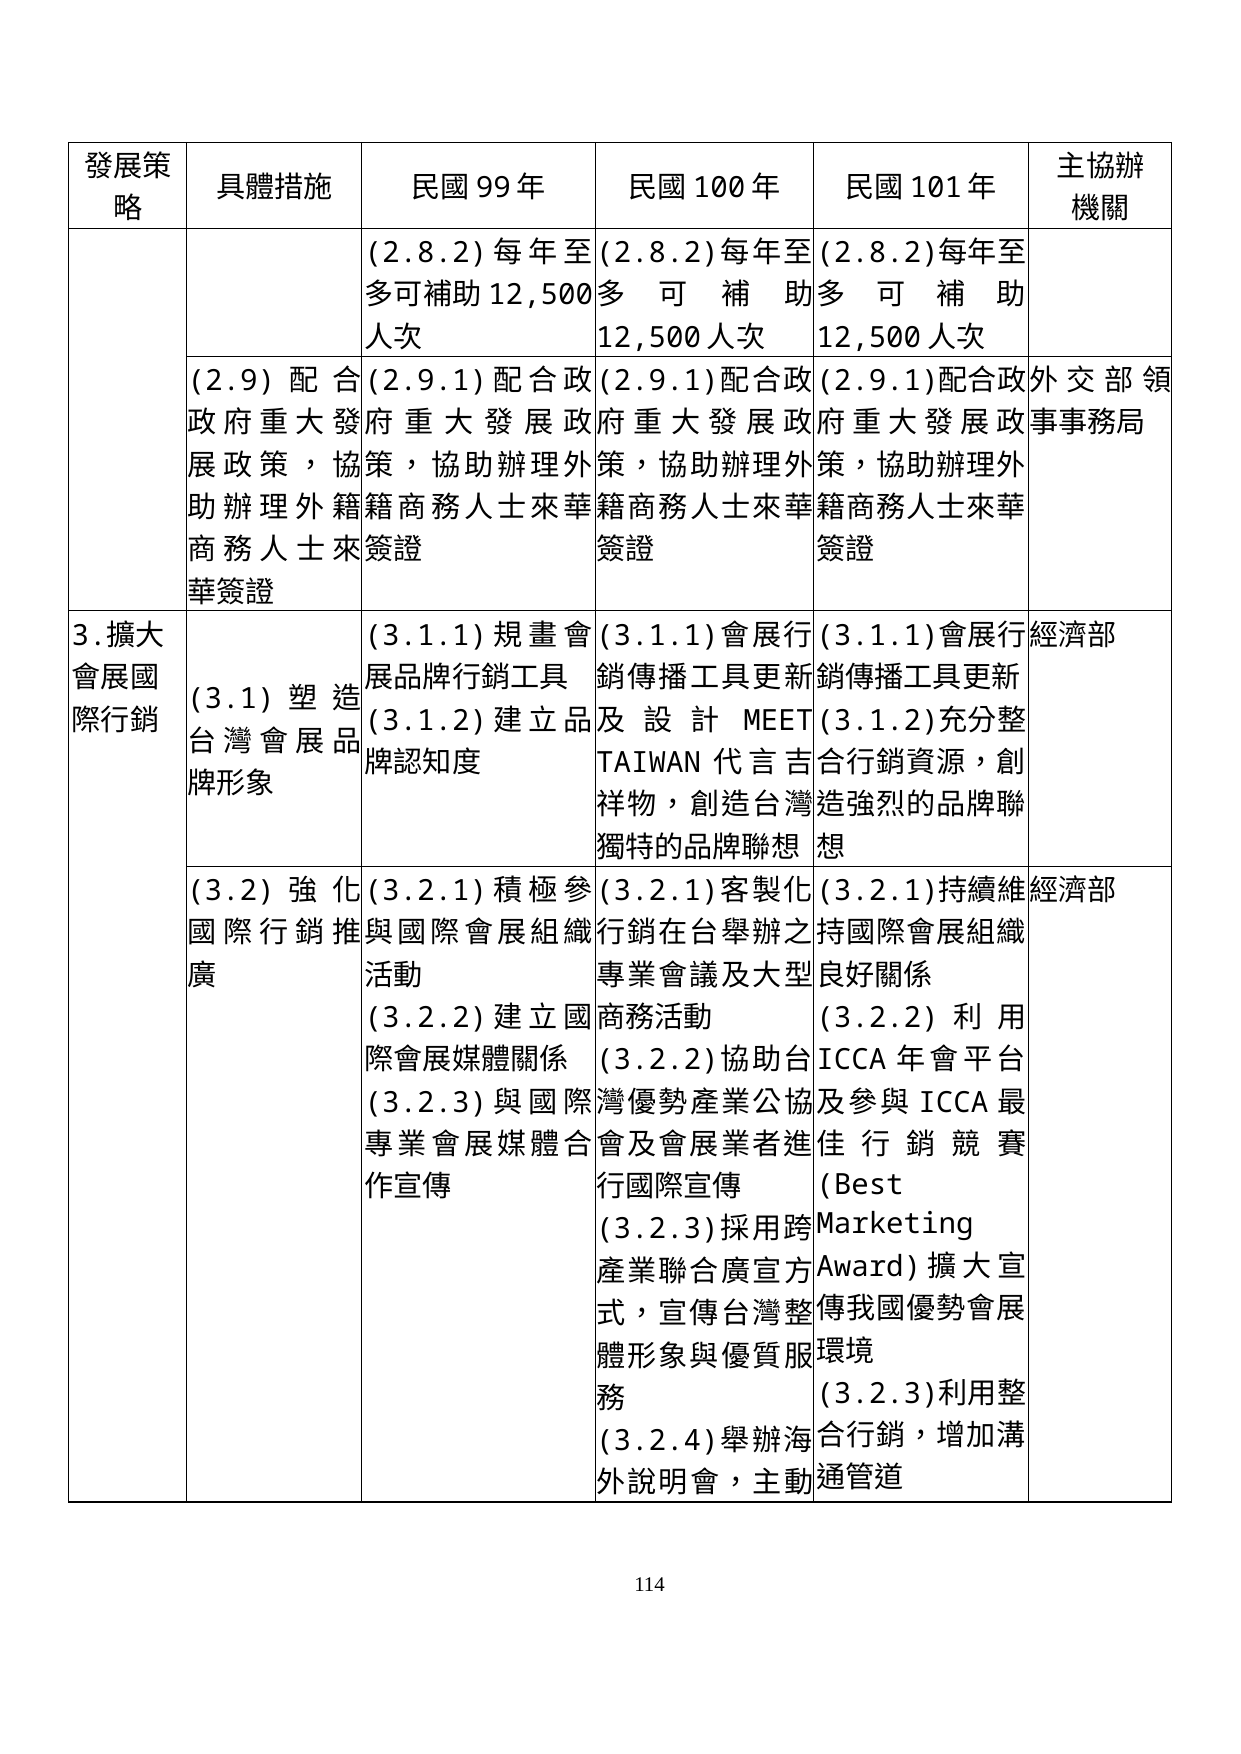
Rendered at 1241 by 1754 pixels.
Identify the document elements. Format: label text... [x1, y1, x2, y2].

table_cell (3.2.1)持續維持國際會展組織良好關係 (3.2.2)利用ICCA年會平台及參與ICCA最佳行銷競賽(Best Marketing Award)擴大宣傳我國優勢會展環境 (3.2.3)利用整合行銷，增加溝通管道 [814, 867, 1028, 1501]
table_header 發展策略 [69, 143, 186, 227]
table_cell (3.2.1)積極參與國際會展組織活動 (3.2.2)建立國際會展媒體關係 (3.2.3)與國際專業會展媒體合作宣傳 [362, 867, 595, 1501]
table_cell [69, 229, 186, 610]
table_cell (2.9.1)配合政府重大發展政策，協助辦理外籍商務人士來華簽證 [362, 357, 595, 610]
table_header 民國99年 [362, 143, 595, 227]
table_cell (2.9.1)配合政府重大發展政策，協助辦理外籍商務人士來華簽證 [596, 357, 813, 610]
table_cell 3.擴大會展國際行銷 [69, 611, 186, 1501]
table_cell (3.2.1)客製化行銷在台舉辦之專業會議及大型商務活動 (3.2.2)協助台灣優勢產業公協會及會展業者進行國際宣傳 (3.2.3)採用跨產業聯合廣宣方式，宣傳台灣整體形象與優質服務 (3.2.4)舉辦海外說明會，主動 [596, 867, 813, 1501]
table_cell (3.1.1)會展行銷傳播工具更新 (3.1.2)充分整合行銷資源，創造強烈的品牌聯想 [814, 611, 1028, 866]
table_cell (3.1)塑造台灣會展品牌形象 [187, 611, 361, 866]
table_cell (2.8.2)每年至多可補助12,500人次 [596, 229, 813, 356]
table_cell [187, 229, 361, 356]
table_header 具體措施 [187, 143, 361, 227]
table_header 民國101年 [814, 143, 1028, 227]
table_cell 外交部領事事務局 [1029, 357, 1171, 610]
table_cell (3.2)強化國際行銷推廣 [187, 867, 361, 1501]
table_cell (3.1.1)會展行銷傳播工具更新及設計MEET TAIWAN代言吉祥物，創造台灣獨特的品牌聯想 [596, 611, 813, 866]
table_cell (2.9.1)配合政府重大發展政策，協助辦理外籍商務人士來華簽證 [814, 357, 1028, 610]
table_cell (3.1.1)規畫會展品牌行銷工具 (3.1.2)建立品牌認知度 [362, 611, 595, 866]
table_cell (2.8.2)每年至多可補助12,500人次 [362, 229, 595, 356]
table_cell [1029, 229, 1171, 356]
table_header 民國100年 [596, 143, 813, 227]
table_header 主協辦 機關 [1029, 143, 1171, 227]
table_cell 經濟部 [1029, 867, 1171, 1501]
table_cell (2.8.2)每年至多可補助12,500人次 [814, 229, 1028, 356]
table_cell 經濟部 [1029, 611, 1171, 866]
table_cell (2.9)配合政府重大發展政策，協助辦理外籍商務人士來華簽證 [187, 357, 361, 610]
